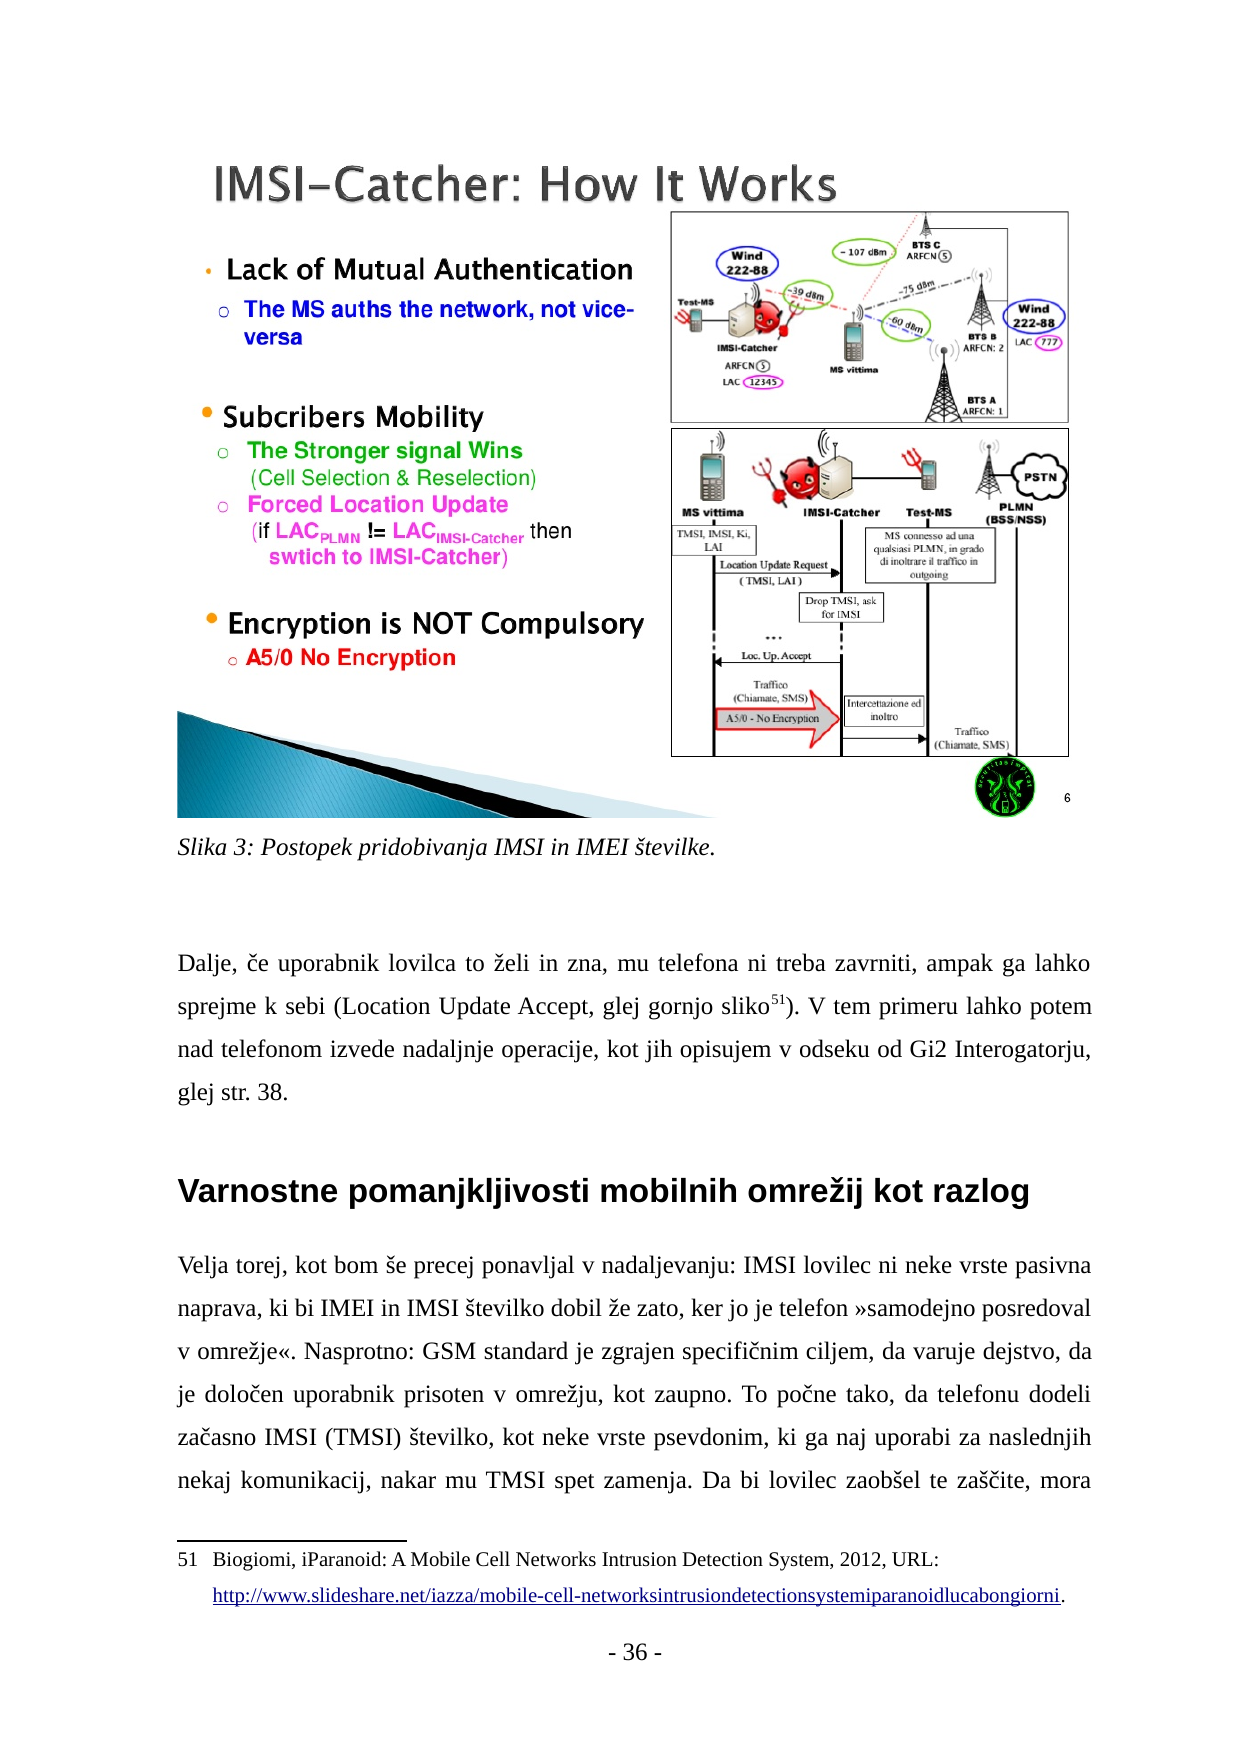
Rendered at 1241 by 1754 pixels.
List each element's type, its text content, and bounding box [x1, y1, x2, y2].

picture [177, 130, 1093, 818]
text Velja torej, kot bom še precej ponavljal v nadaljevanju: IMSI lovilec ni neke vrste pasivna naprava, ki bi IMEI in IMSI številko dobil že zato, ker jo je telefon »samodejno posredoval v omrežje«. Nasprotno: GSM standard je zgrajen specifičnim ciljem, da varuje dejstvo, da je določen uporabnik prisoten v omrežju, kot zaupno. To počne tako, da telefonu dodeli začasno IMSI (TMSI) številko, kot neke vrste psevdonim, ki ga naj uporabi za naslednjih nekaj komunikacij, nakar mu TMSI spet zamenja. Da bi lovilec zaobšel te zaščite, mora [177, 1250, 1093, 1494]
text Biogiomi, iParanoid: A Mobile Cell Networks Intrusion Detection System, 2012, URL: http://www.slideshare.net/iazza/mobile-cell-networksintrusiondetectionsystemiparanoidlucabongiorni. [177, 1547, 1093, 1607]
text Dalje, če uporabnik lovilca to želi in zna, mu telefona ni treba zavrniti, ampak ga lahko sprejme k sebi (Location Update Accept, glej gornjo sliko). V tem primeru lahko potem nad telefonom izvede nadaljnje operacije, kot jih opisujem v odseku od Gi2 Interogatorju, glej str. 38. [177, 948, 1093, 1106]
subtitle Varnostne pomanjkljivosti mobilnih omrežij kot razlog [177, 1171, 1093, 1210]
text Slika 3: Postopek pridobivanja IMSI in IMEI številke. [177, 818, 1093, 860]
